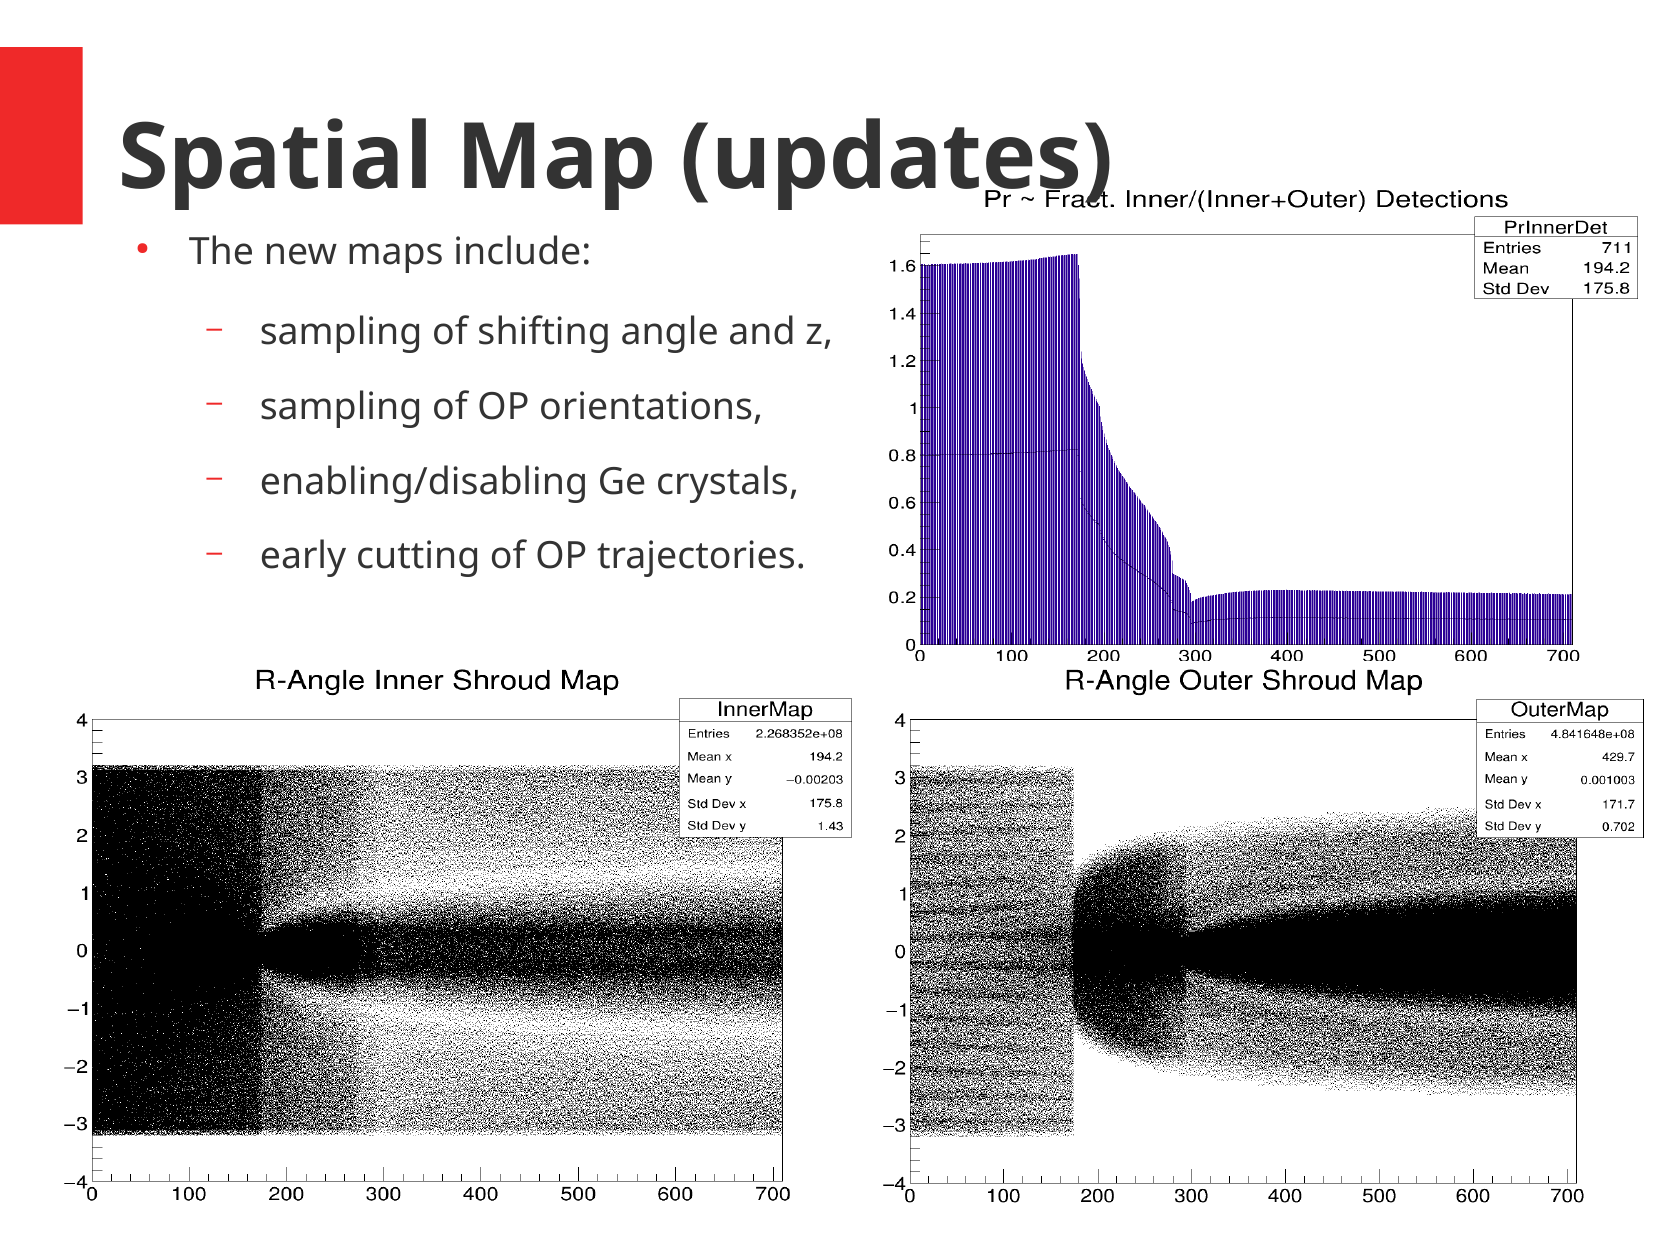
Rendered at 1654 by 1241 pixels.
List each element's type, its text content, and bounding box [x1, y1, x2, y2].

picture [5, 183, 1654, 1241]
list The new maps include: sampling of shifting angle and z, sampling of OP orientations, enabling/disabling Ge crystals, early cutting of OP trajectories. [118, 224, 863, 638]
title Spatial Map (updates) [118, 49, 1571, 257]
